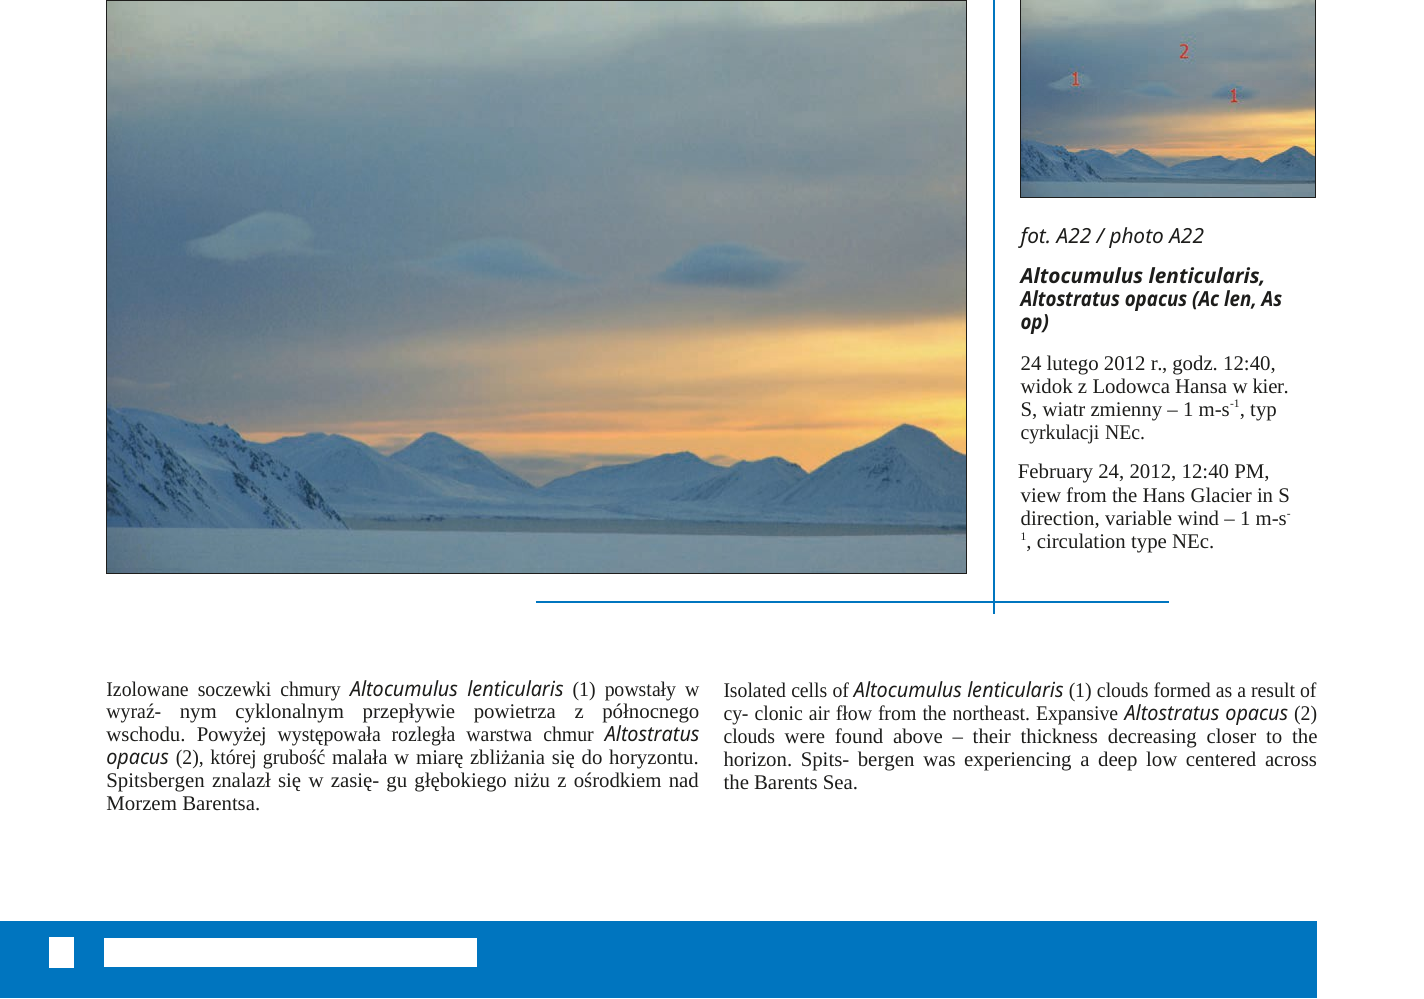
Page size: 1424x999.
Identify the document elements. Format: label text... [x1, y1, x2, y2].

text 24 lutego 2012 r., godz. 12:40, widok z Lodowca Hansa w kier. S, wiatr zmienny – 1 m-s-1, typ cyrkulacji NEc. [1020, 352, 1299, 444]
text view from the Hans Glacier in S direction, variable wind – 1 m-s-1, circulation type NEc. [1020, 484, 1292, 553]
text Izolowane soczewki chmury Altocumulus lenticularis (1) powstały w wyraź- nym cyklonalnym przepływie powietrza z północnego wschodu. Powyżej występowała rozległa warstwa chmur Altostratus opacus (2), której grubość malała w miarę zbliżania się do horyzontu. Spitsbergen znalazł się w zasię- gu głębokiego niżu z ośrodkiem nad Morzem Barentsa. [106, 678, 699, 815]
text [967, 460, 993, 484]
text [0, 460, 106, 484]
text Isolated cells of Altocumulus lenticularis (1) clouds formed as a result of cy- clonic air fłow from the northeast. Expansive Altostratus opacus (2) clouds were found above – their thickness decreasing closer to the horizon. Spits- bergen was experiencing a deep low centered across the Barents Sea. [723, 679, 1317, 794]
subtitle Altocumulus lenticularis, Altostratus opacus (Ac len, As op) [1020, 266, 1308, 334]
text fot. A22 / photo A22 [1020, 221, 1328, 249]
text February 24, 2012, 12:40 PM, [995, 460, 1269, 484]
